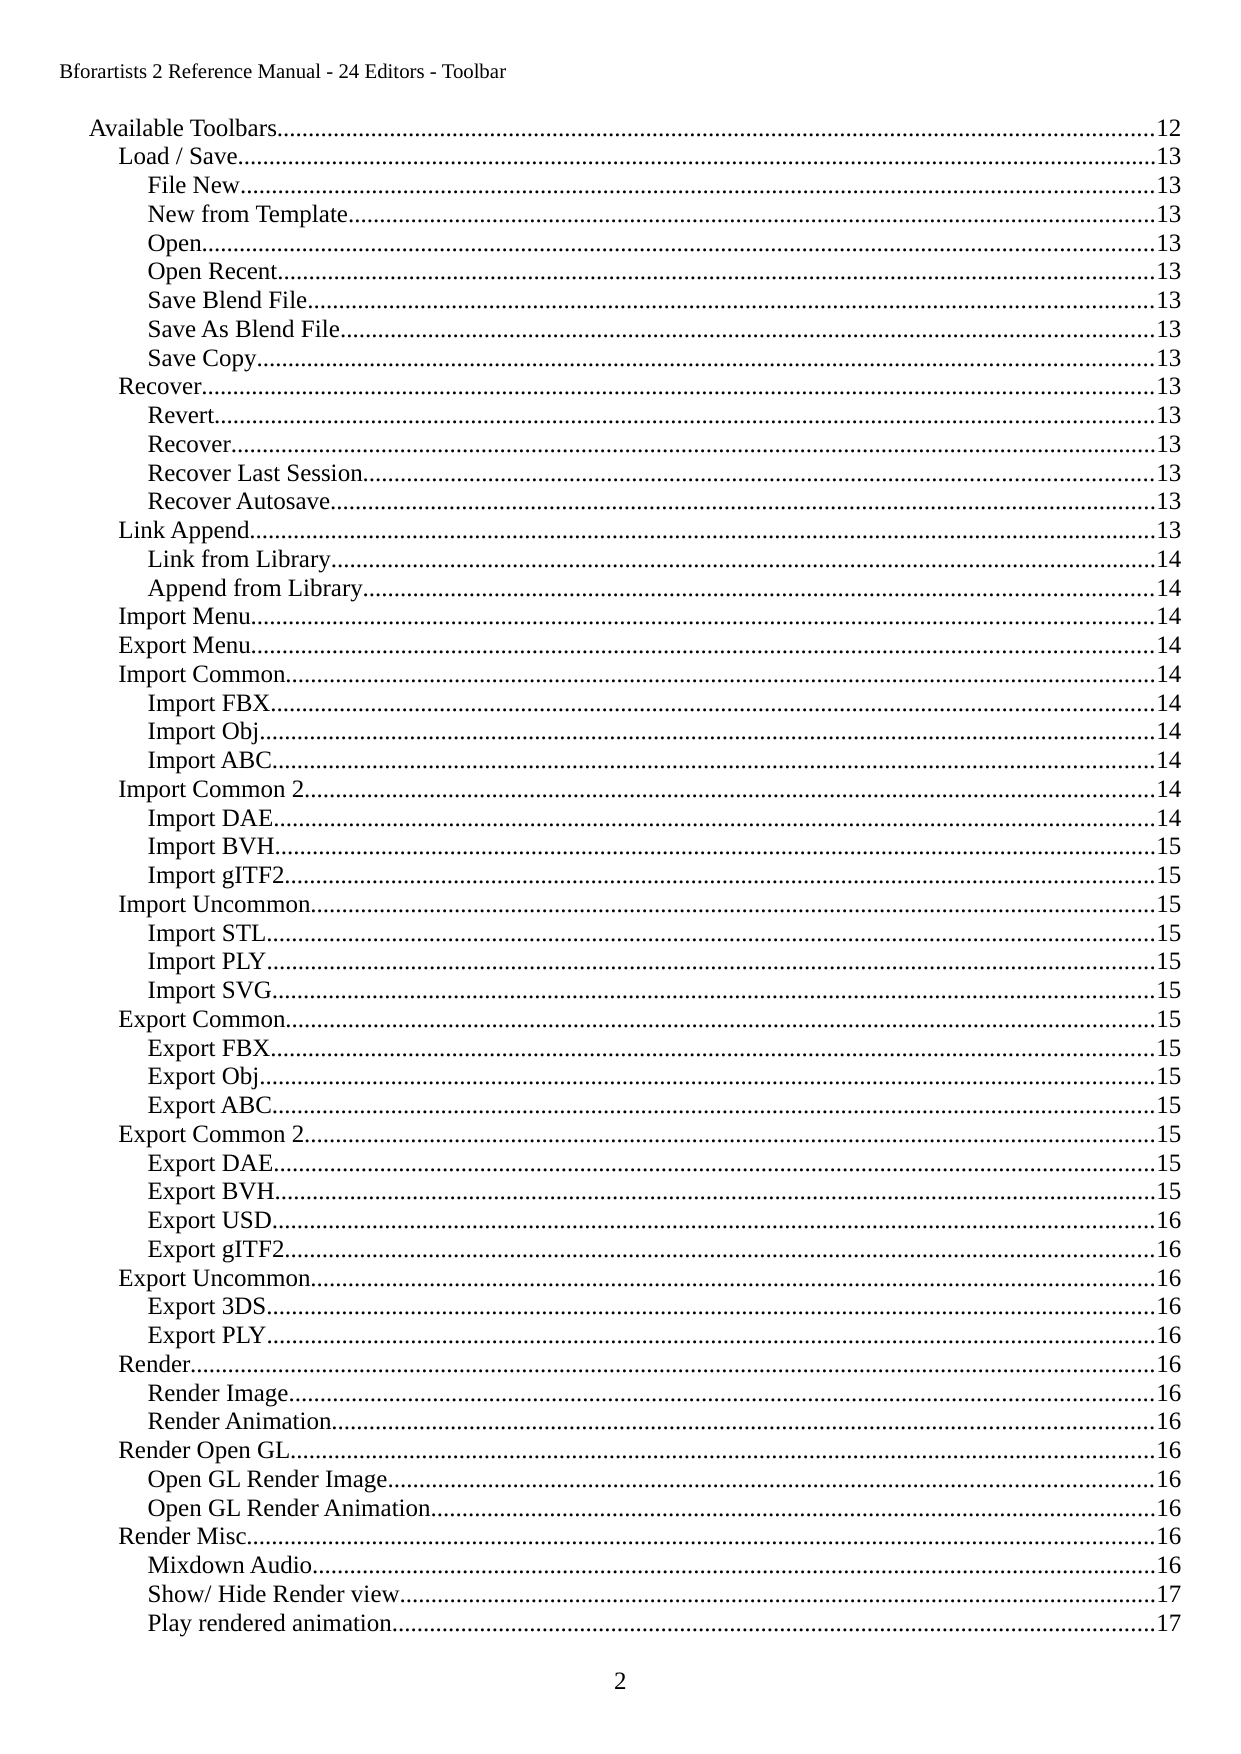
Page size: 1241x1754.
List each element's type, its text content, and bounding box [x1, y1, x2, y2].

text Export Uncommon 16 [118, 1263, 1181, 1291]
text Recover Autosave 13 [147, 486, 1181, 515]
text Recover 13 [118, 371, 1181, 400]
text Available Toolbars 12 [88, 113, 1181, 141]
text Render Open GL 16 [118, 1435, 1181, 1464]
text Import Common 2 14 [118, 774, 1181, 803]
text Append from Library 14 [147, 573, 1181, 601]
text Save Copy 13 [147, 343, 1181, 371]
text Save Blend File 13 [147, 285, 1181, 314]
text Mixdown Audio 16 [147, 1550, 1181, 1579]
text Export USD 16 [147, 1205, 1181, 1234]
text Open GL Render Image 16 [147, 1464, 1181, 1493]
text Import DAE 14 [147, 803, 1181, 831]
text Open 13 [147, 228, 1181, 256]
text Import Uncommon 15 [118, 889, 1181, 918]
text Export gITF2 16 [147, 1234, 1181, 1263]
text Open GL Render Animation 16 [147, 1493, 1181, 1521]
text Recover 13 [147, 429, 1181, 458]
text Revert 13 [147, 400, 1181, 429]
text Export 3DS 16 [147, 1291, 1181, 1320]
text Export DAE 15 [147, 1148, 1181, 1176]
text Import ABC 14 [147, 745, 1181, 774]
text Export Common 2 15 [118, 1119, 1181, 1148]
text Import Obj 14 [147, 716, 1181, 745]
text Import PLY 15 [147, 946, 1181, 975]
text Import FBX 14 [147, 688, 1181, 716]
text Import Menu 14 [118, 601, 1181, 630]
text Export Menu 14 [118, 630, 1181, 659]
text Import gITF2 15 [147, 860, 1181, 889]
text Import STL 15 [147, 918, 1181, 946]
text New from Template 13 [147, 199, 1181, 228]
text Open Recent 13 [147, 256, 1181, 285]
text Render Misc 16 [118, 1521, 1181, 1550]
text Export BVH 15 [147, 1176, 1181, 1205]
text Export Obj 15 [147, 1061, 1181, 1090]
text Import BVH 15 [147, 831, 1181, 860]
text Export Common 15 [118, 1004, 1181, 1033]
text Show/ Hide Render view 17 [147, 1579, 1181, 1608]
text Export FBX 15 [147, 1033, 1181, 1061]
text Link Append 13 [118, 515, 1181, 544]
text Export PLY 16 [147, 1320, 1181, 1349]
text File New 13 [147, 170, 1181, 199]
text Recover Last Session 13 [147, 458, 1181, 486]
text Import SVG 15 [147, 975, 1181, 1004]
text Load / Save 13 [118, 141, 1181, 170]
text Play rendered animation 17 [147, 1608, 1181, 1636]
text Render 16 [118, 1349, 1181, 1378]
text Export ABC 15 [147, 1090, 1181, 1119]
text Render Image 16 [147, 1378, 1181, 1406]
text Save As Blend File 13 [147, 314, 1181, 343]
text Render Animation 16 [147, 1406, 1181, 1435]
text Link from Library 14 [147, 544, 1181, 573]
text Import Common 14 [118, 659, 1181, 688]
